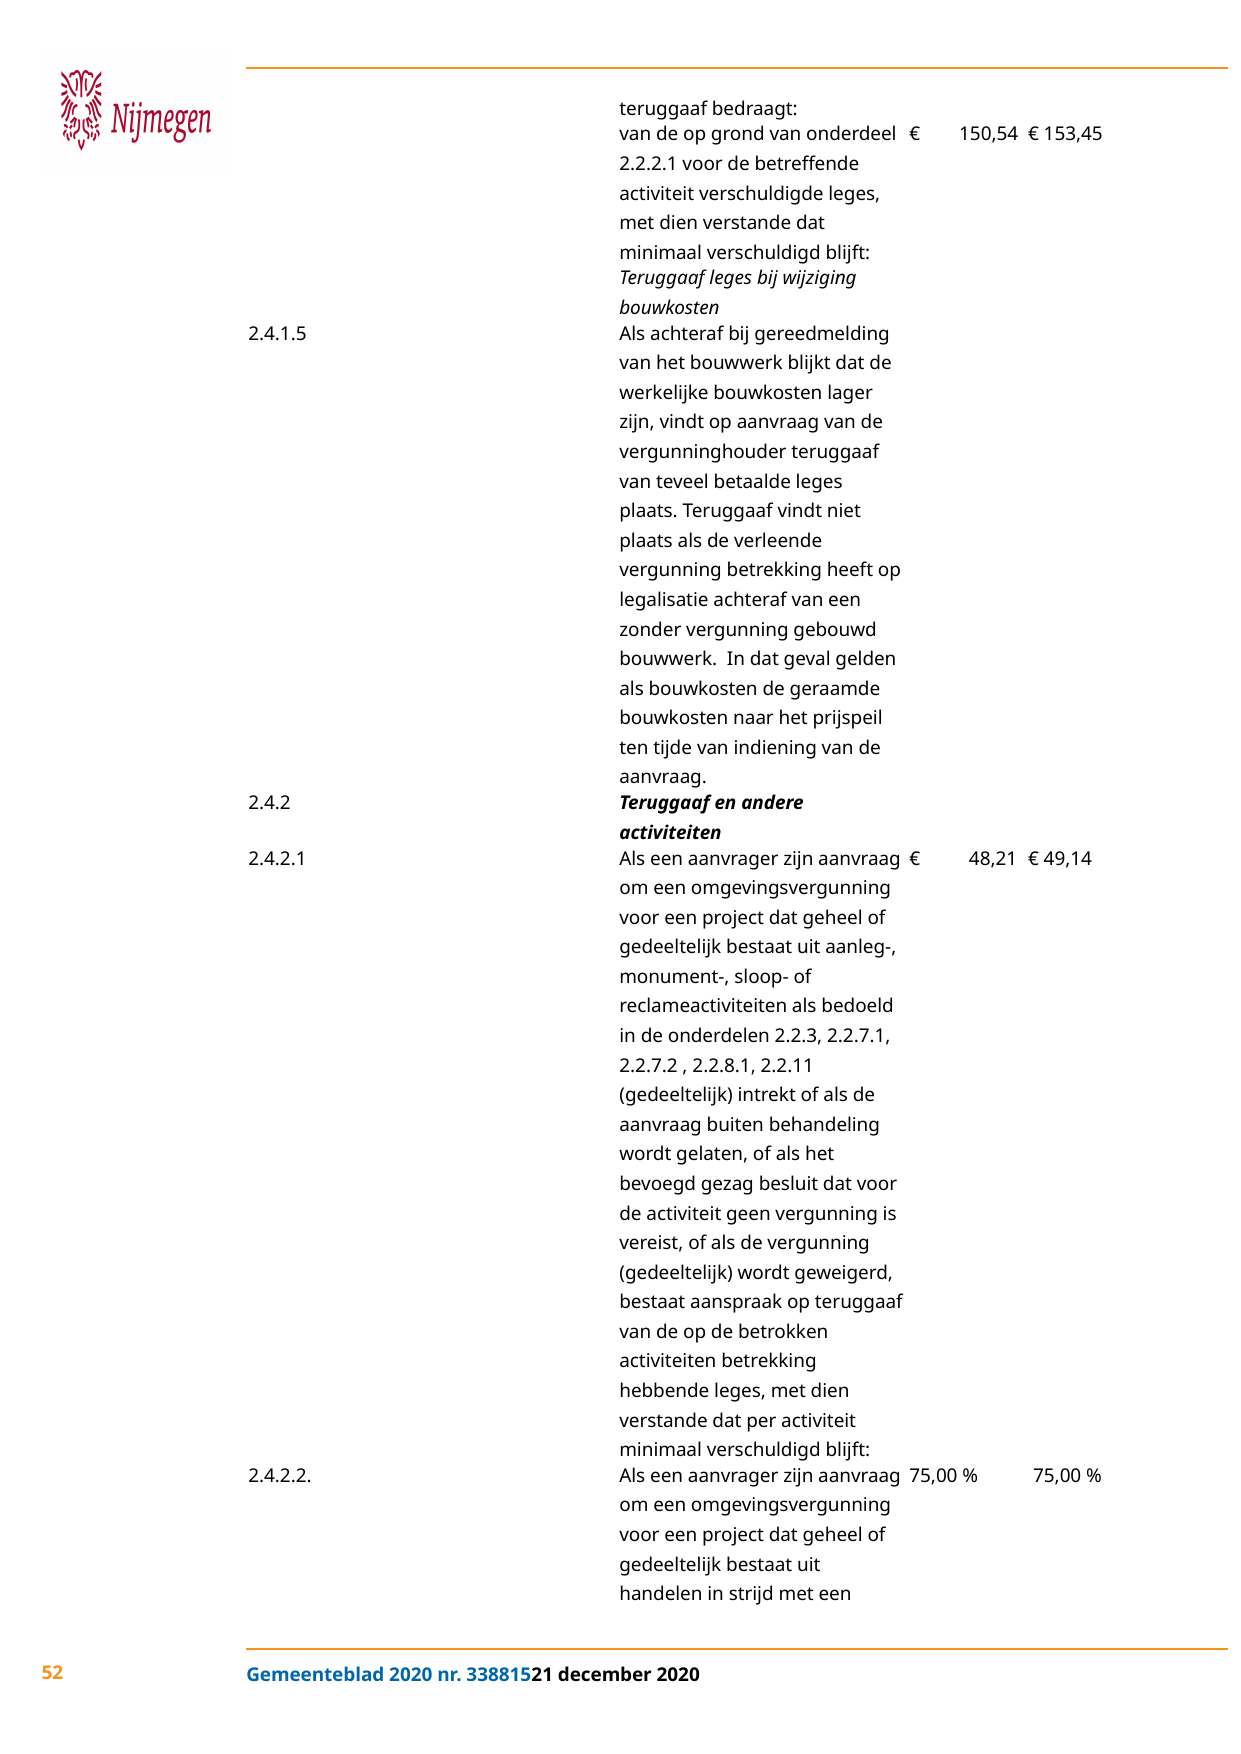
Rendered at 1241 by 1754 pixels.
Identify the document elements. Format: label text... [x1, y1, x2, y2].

table_cell [372, 320, 495, 789]
table_cell [904, 265, 1028, 320]
table_cell [248, 121, 372, 264]
table_cell [248, 95, 372, 121]
table_cell [1028, 789, 1152, 845]
table_cell € 150,54 [904, 121, 1028, 264]
table_cell [372, 265, 495, 320]
table_cell 2.4.2.2. [248, 1462, 372, 1606]
table_cell 75,00 % [1028, 1462, 1152, 1606]
table_cell 2.4.2.1 [248, 845, 372, 1462]
table_cell Teruggaaf leges bij wijziging bouwkosten [619, 265, 904, 320]
table_cell Als een aanvrager zijn aanvraag om een omgevingsvergunning voor een project dat geheel of gedeeltelijk bestaat uit aanleg-, monument-, sloop- of reclameactiviteiten als bedoeld in de onderdelen 2.2.3, 2.2.7.1, 2.2.7.2 , 2.2.8.1, 2.2.11 (gedeeltelijk) intrekt of als de aanvraag buiten behandeling wordt gelaten, of als het bevoegd gezag besluit dat voor de activiteit geen vergunning is vereist, of als de vergunning (gedeeltelijk) wordt geweigerd, bestaat aanspraak op teruggaaf van de op de betrokken activiteiten betrekking hebbende leges, met dien verstande dat per activiteit minimaal verschuldigd blijft: [619, 845, 904, 1462]
table_cell [1028, 265, 1152, 320]
table_cell [372, 1462, 495, 1606]
table_cell Teruggaaf en andere activiteiten [619, 789, 904, 845]
table_cell [495, 121, 619, 264]
table_cell 2.4.2 [248, 789, 372, 845]
table_cell [1028, 95, 1152, 121]
picture [41, 47, 231, 172]
table_cell € 153,45 [1028, 121, 1152, 264]
table_cell teruggaaf bedraagt: [619, 95, 904, 121]
table_cell € 48,21 [904, 845, 1028, 1462]
table_cell € 49,14 [1028, 845, 1152, 1462]
table_cell [495, 1462, 619, 1606]
table_cell [495, 265, 619, 320]
table_cell [372, 789, 495, 845]
table_cell [1028, 320, 1152, 789]
table_cell [372, 95, 495, 121]
table_cell 2.4.1.5 [248, 320, 372, 789]
table_cell [495, 845, 619, 1462]
table_cell [904, 789, 1028, 845]
table_cell Als achteraf bij gereedmelding van het bouwwerk blijkt dat de werkelijke bouwkosten lager zijn, vindt op aanvraag van de vergunninghouder teruggaaf van teveel betaalde leges plaats. Teruggaaf vindt niet plaats als de verleende vergunning betrekking heeft op legalisatie achteraf van een zonder vergunning gebouwd bouwwerk. In dat geval gelden als bouwkosten de geraamde bouwkosten naar het prijspeil ten tijde van indiening van de aanvraag. [619, 320, 904, 789]
table_cell van de op grond van onderdeel 2.2.2.1 voor de betreffende activiteit verschuldigde leges, met dien verstande dat minimaal verschuldigd blijft: [619, 121, 904, 264]
table_cell [372, 845, 495, 1462]
table_cell 75,00 % [904, 1462, 1028, 1606]
table_cell [372, 121, 495, 264]
table_cell Als een aanvrager zijn aanvraag om een omgevingsvergunning voor een project dat geheel of gedeeltelijk bestaat uit handelen in strijd met een [619, 1462, 904, 1606]
table_cell [495, 320, 619, 789]
table_cell [495, 789, 619, 845]
table_cell [904, 95, 1028, 121]
table_cell [495, 95, 619, 121]
table_cell [248, 265, 372, 320]
table_cell [904, 320, 1028, 789]
